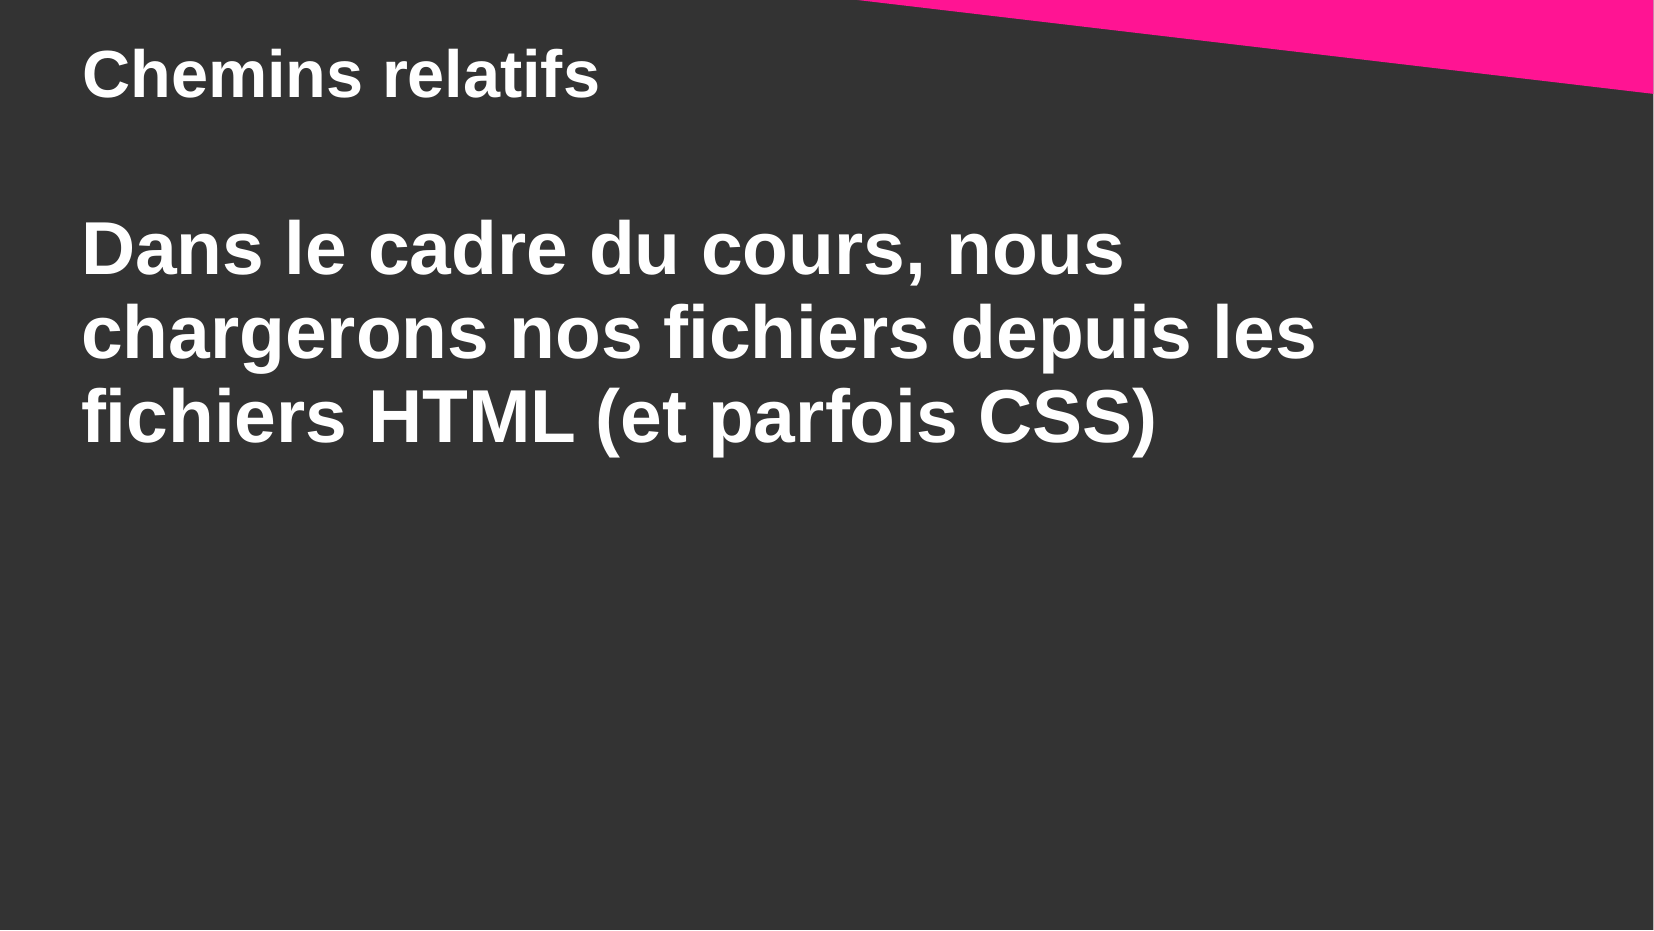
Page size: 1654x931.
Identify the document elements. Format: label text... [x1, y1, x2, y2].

text_box [857, 0, 1654, 94]
title Chemins relatifs [82, 37, 1052, 122]
list Dans le cadre du cours, nous chargerons nos fichiers depuis les fichiers HTML (et parfois CSS) [80, 206, 1335, 461]
